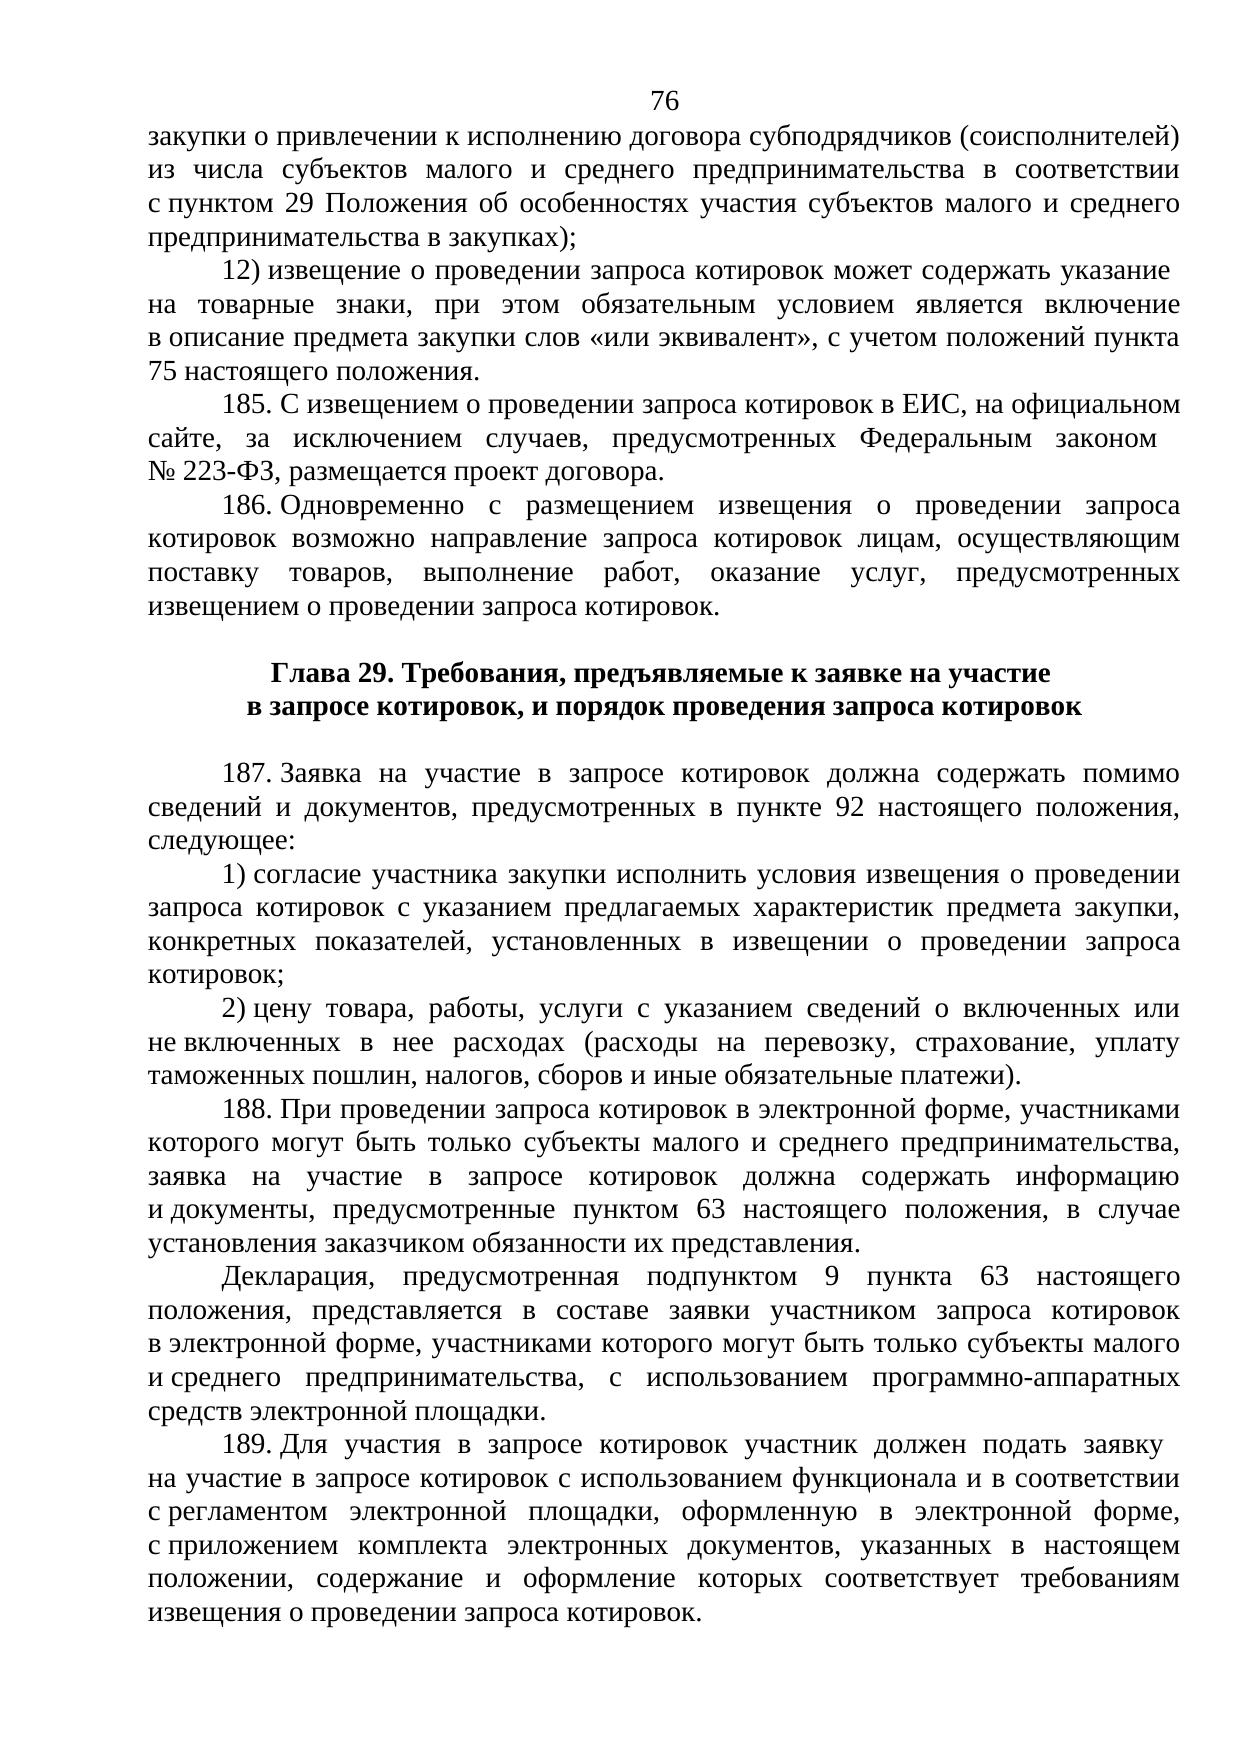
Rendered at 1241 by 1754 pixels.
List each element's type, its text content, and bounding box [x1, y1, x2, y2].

text 12) извещение о проведении запроса котировок может содержать указание на товарные знаки, при этом обязательным условием является включение в описание предмета закупки слов «или эквивалент», с учетом положений пункта 75 настоящего положения. [148, 252, 1181, 386]
text 2) цену товара, работы, услуги с указанием сведений о включенных или не включенных в нее расходах (расходы на перевозку, страхование, уплату таможенных пошлин, налогов, сборов и иные обязательные платежи). [148, 990, 1181, 1091]
text 1) согласие участника закупки исполнить условия извещения о проведении запроса котировок с указанием предлагаемых характеристик предмета закупки, конкретных показателей, установленных в извещении о проведении запроса котировок; [148, 856, 1181, 990]
text Глава 29. Требования, предъявляемые к заявке на участие в запросе котировок, и порядок проведения запроса котировок [148, 655, 1181, 722]
text Декларация, предусмотренная подпунктом 9 пункта 63 настоящего положения, представляется в составе заявки участником запроса котировок в электронной форме, участниками которого могут быть только субъекты малого и среднего предпринимательства, с использованием программно-аппаратных средств электронной площадки. [148, 1258, 1181, 1426]
text 185. С извещением о проведении запроса котировок в ЕИС, на официальном сайте, за исключением случаев, предусмотренных Федеральным законом № 223-ФЗ, размещается проект договора. [148, 386, 1181, 487]
text 186. Одновременно с размещением извещения о проведении запроса котировок возможно направление запроса котировок лицам, осуществляющим поставку товаров, выполнение работ, оказание услуг, предусмотренных извещением о проведении запроса котировок. [148, 487, 1181, 621]
text 189. Для участия в запросе котировок участник должен подать заявку на участие в запросе котировок с использованием функционала и в соответствии с регламентом электронной площадки, оформленную в электронной форме, с приложением комплекта электронных документов, указанных в настоящем положении, содержание и оформление которых соответствует требованиям извещения о проведении запроса котировок. [148, 1426, 1181, 1627]
text закупки о привлечении к исполнению договора субподрядчиков (соисполнителей) из числа субъектов малого и среднего предпринимательства в соответствии с пунктом 29 Положения об особенностях участия субъектов малого и среднего предпринимательства в закупках); [148, 118, 1181, 252]
text 188. При проведении запроса котировок в электронной форме, участниками которого могут быть только субъекты малого и среднего предпринимательства, заявка на участие в запросе котировок должна содержать информацию и документы, предусмотренные пунктом 63 настоящего положения, в случае установления заказчиком обязанности их представления. [148, 1091, 1181, 1258]
text 187. Заявка на участие в запросе котировок должна содержать помимо сведений и документов, предусмотренных в пункте 92 настоящего положения, следующее: [148, 755, 1181, 856]
